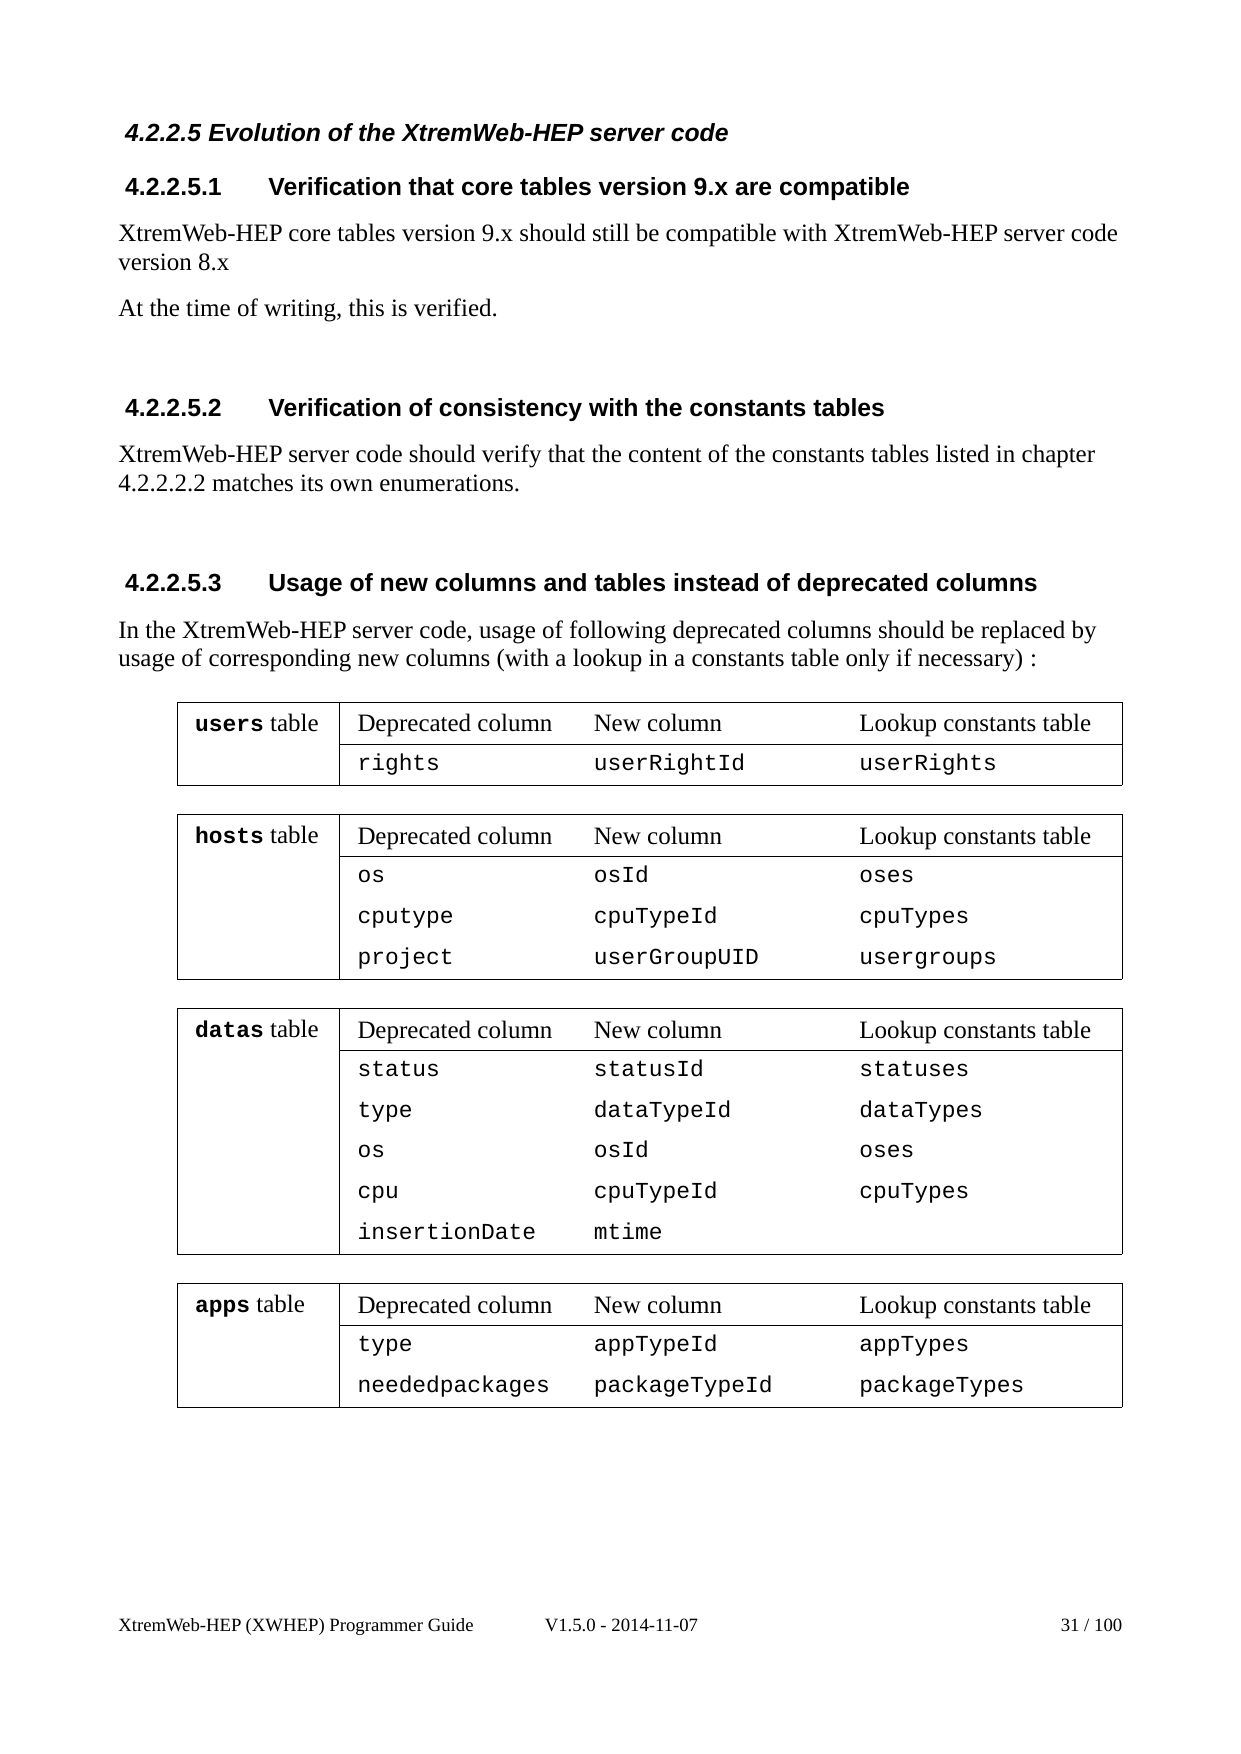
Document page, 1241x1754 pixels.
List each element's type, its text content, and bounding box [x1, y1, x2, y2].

table_cell appTypes [841, 1326, 1122, 1366]
table_cell packageTypes [841, 1366, 1122, 1407]
table_cell appTypeId [576, 1326, 841, 1366]
table_cell osId [576, 1132, 841, 1172]
table_cell [841, 1213, 1122, 1253]
table_header users table [178, 703, 339, 744]
table_header Lookup constants table [841, 1284, 1122, 1325]
table_header New column [576, 1284, 841, 1325]
table_cell insertionDate [340, 1213, 576, 1253]
table_cell neededpackages [340, 1366, 576, 1407]
table_cell userGroupUID [576, 938, 841, 978]
table_header Deprecated column [340, 1009, 576, 1050]
table_cell cpuTypes [841, 1172, 1122, 1213]
table_cell statusId [576, 1051, 841, 1091]
table_cell dataTypes [841, 1091, 1122, 1132]
text At the time of writing, this is verified. [118, 293, 1122, 322]
table_cell cpuTypeId [576, 897, 841, 938]
table_cell os [340, 857, 576, 897]
table_cell os [340, 1132, 576, 1172]
table_cell oses [841, 857, 1122, 897]
table_cell [178, 1091, 339, 1132]
table_cell [178, 938, 339, 978]
table_cell [178, 1050, 339, 1091]
table_cell type [340, 1326, 576, 1366]
table_header Lookup constants table [841, 815, 1122, 856]
subtitle Usage of new columns and tables instead of deprecated columns [118, 568, 1122, 597]
text XtremWeb-HEP server code should verify that the content of the constants tables listed in chapter 4.2.2.2.2 matches its own enumerations. [118, 439, 1122, 497]
table_cell [178, 1172, 339, 1213]
table_cell [178, 1366, 339, 1407]
table_header New column [576, 815, 841, 856]
table_header Deprecated column [340, 1284, 576, 1325]
table_header datas table [178, 1009, 339, 1050]
table_cell type [340, 1091, 576, 1132]
table_cell userRights [841, 745, 1122, 785]
table_header Lookup constants table [841, 703, 1122, 744]
table_cell statuses [841, 1051, 1122, 1091]
table_cell [178, 1132, 339, 1172]
table_header Deprecated column [340, 815, 576, 856]
table_cell cpu [340, 1172, 576, 1213]
table_cell cpuTypes [841, 897, 1122, 938]
table_cell dataTypeId [576, 1091, 841, 1132]
subtitle Verification that core tables version 9.x are compatible [118, 172, 1122, 200]
table_header hosts table [178, 815, 339, 856]
table_header Deprecated column [340, 703, 576, 744]
table_cell status [340, 1051, 576, 1091]
text XtremWeb-HEP core tables version 9.x should still be compatible with XtremWeb-HEP server code version 8.x [118, 218, 1122, 275]
table_cell [178, 744, 339, 785]
table_cell packageTypeId [576, 1366, 841, 1407]
table_cell oses [841, 1132, 1122, 1172]
table_cell osId [576, 857, 841, 897]
text In the XtremWeb-HEP server code, usage of following deprecated columns should be replaced by usage of corresponding new columns (with a lookup in a constants table only if necessary) : [118, 615, 1122, 672]
table_cell [178, 1325, 339, 1366]
subtitle Verification of consistency with the constants tables [118, 393, 1122, 422]
table_cell project [340, 938, 576, 978]
table_header New column [576, 703, 841, 744]
subtitle Evolution of the XtremWeb-HEP server code [118, 118, 1122, 147]
table_header apps table [178, 1284, 339, 1325]
table_cell [178, 856, 339, 897]
table_cell [178, 897, 339, 938]
table_header New column [576, 1009, 841, 1050]
table_cell userRightId [576, 745, 841, 785]
table_cell cpuTypeId [576, 1172, 841, 1213]
table_header Lookup constants table [841, 1009, 1122, 1050]
table_cell rights [340, 745, 576, 785]
table_cell cputype [340, 897, 576, 938]
table_cell usergroups [841, 938, 1122, 978]
table_cell mtime [576, 1213, 841, 1253]
table_cell [178, 1213, 339, 1253]
